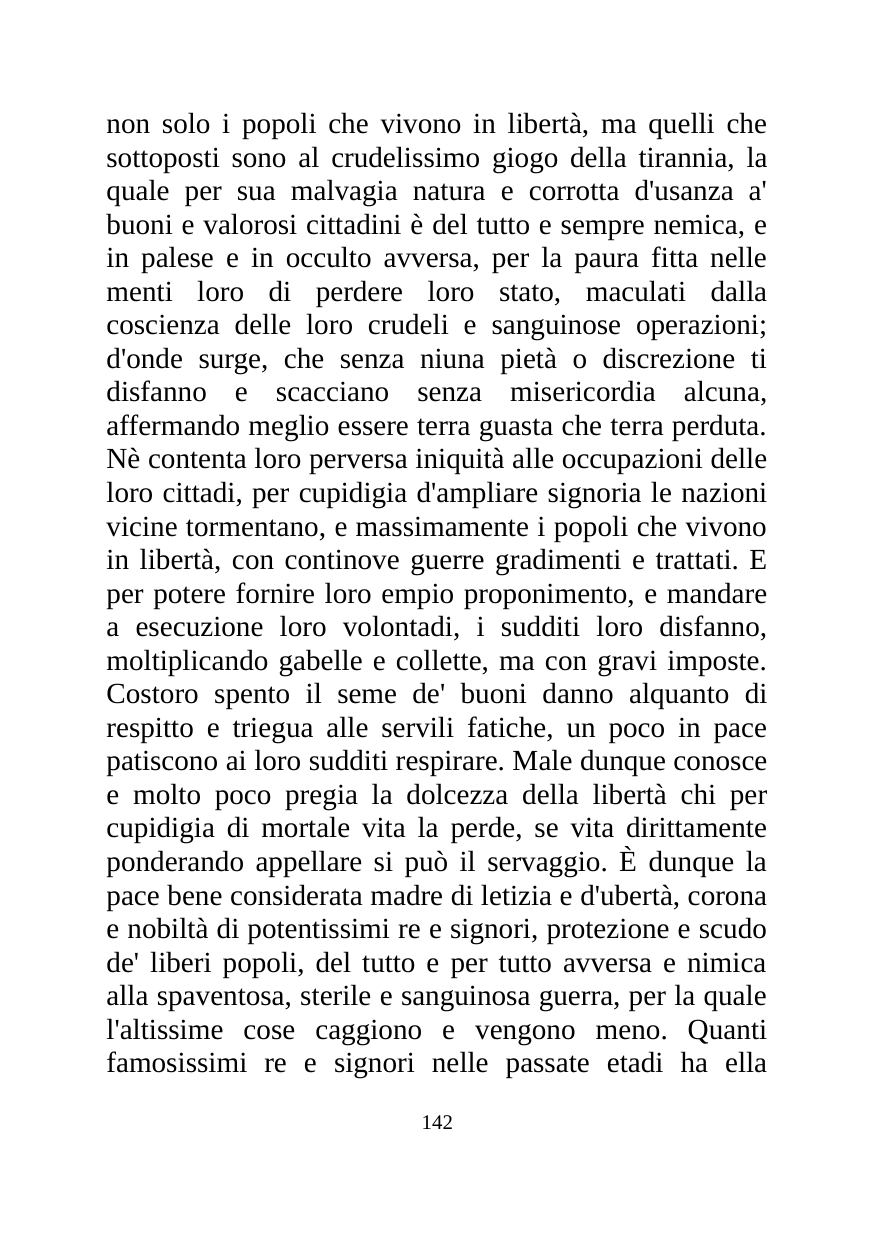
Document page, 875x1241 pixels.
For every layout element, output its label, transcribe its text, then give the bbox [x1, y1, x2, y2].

text non solo i popoli che vivono in libertà, ma quelli che sottoposti sono al crudelissimo giogo della tirannia, la quale per sua malvagia natura e corrotta d'usanza a' buoni e valorosi cittadini è del tutto e sempre nemica, e in palese e in occulto avversa, per la paura fitta nelle menti loro di perdere loro stato, maculati dalla coscienza delle loro crudeli e sanguinose operazioni; d'onde surge, che senza niuna pietà o discrezione ti disfanno e scacciano senza misericordia alcuna, affermando meglio essere terra guasta che terra perduta. Nè contenta loro perversa iniquità alle occupazioni delle loro cittadi, per cupidigia d'ampliare signoria le nazioni vicine tormentano, e massimamente i popoli che vivono in libertà, con continove guerre gradimenti e trattati. E per potere fornire loro empio proponimento, e mandare a esecuzione loro volontadi, i sudditi loro disfanno, moltiplicando gabelle e collette, ma con gravi imposte. Costoro spento il seme de' buoni danno alquanto di respitto e triegua alle servili fatiche, un poco in pace patiscono ai loro sudditi respirare. Male dunque conosce e molto poco pregia la dolcezza della libertà chi per cupidigia di mortale vita la perde, se vita dirittamente ponderando appellare si può il servaggio. È dunque la pace bene considerata madre di letizia e d'ubertà, corona e nobiltà di potentissimi re e signori, protezione e scudo de' liberi popoli, del tutto e per tutto avversa e nimica alla spaventosa, sterile e sanguinosa guerra, per la quale l'altissime cose caggiono e vengono meno. Quanti famosissimi re e signori nelle passate etadi ha ella [106, 106, 768, 1079]
